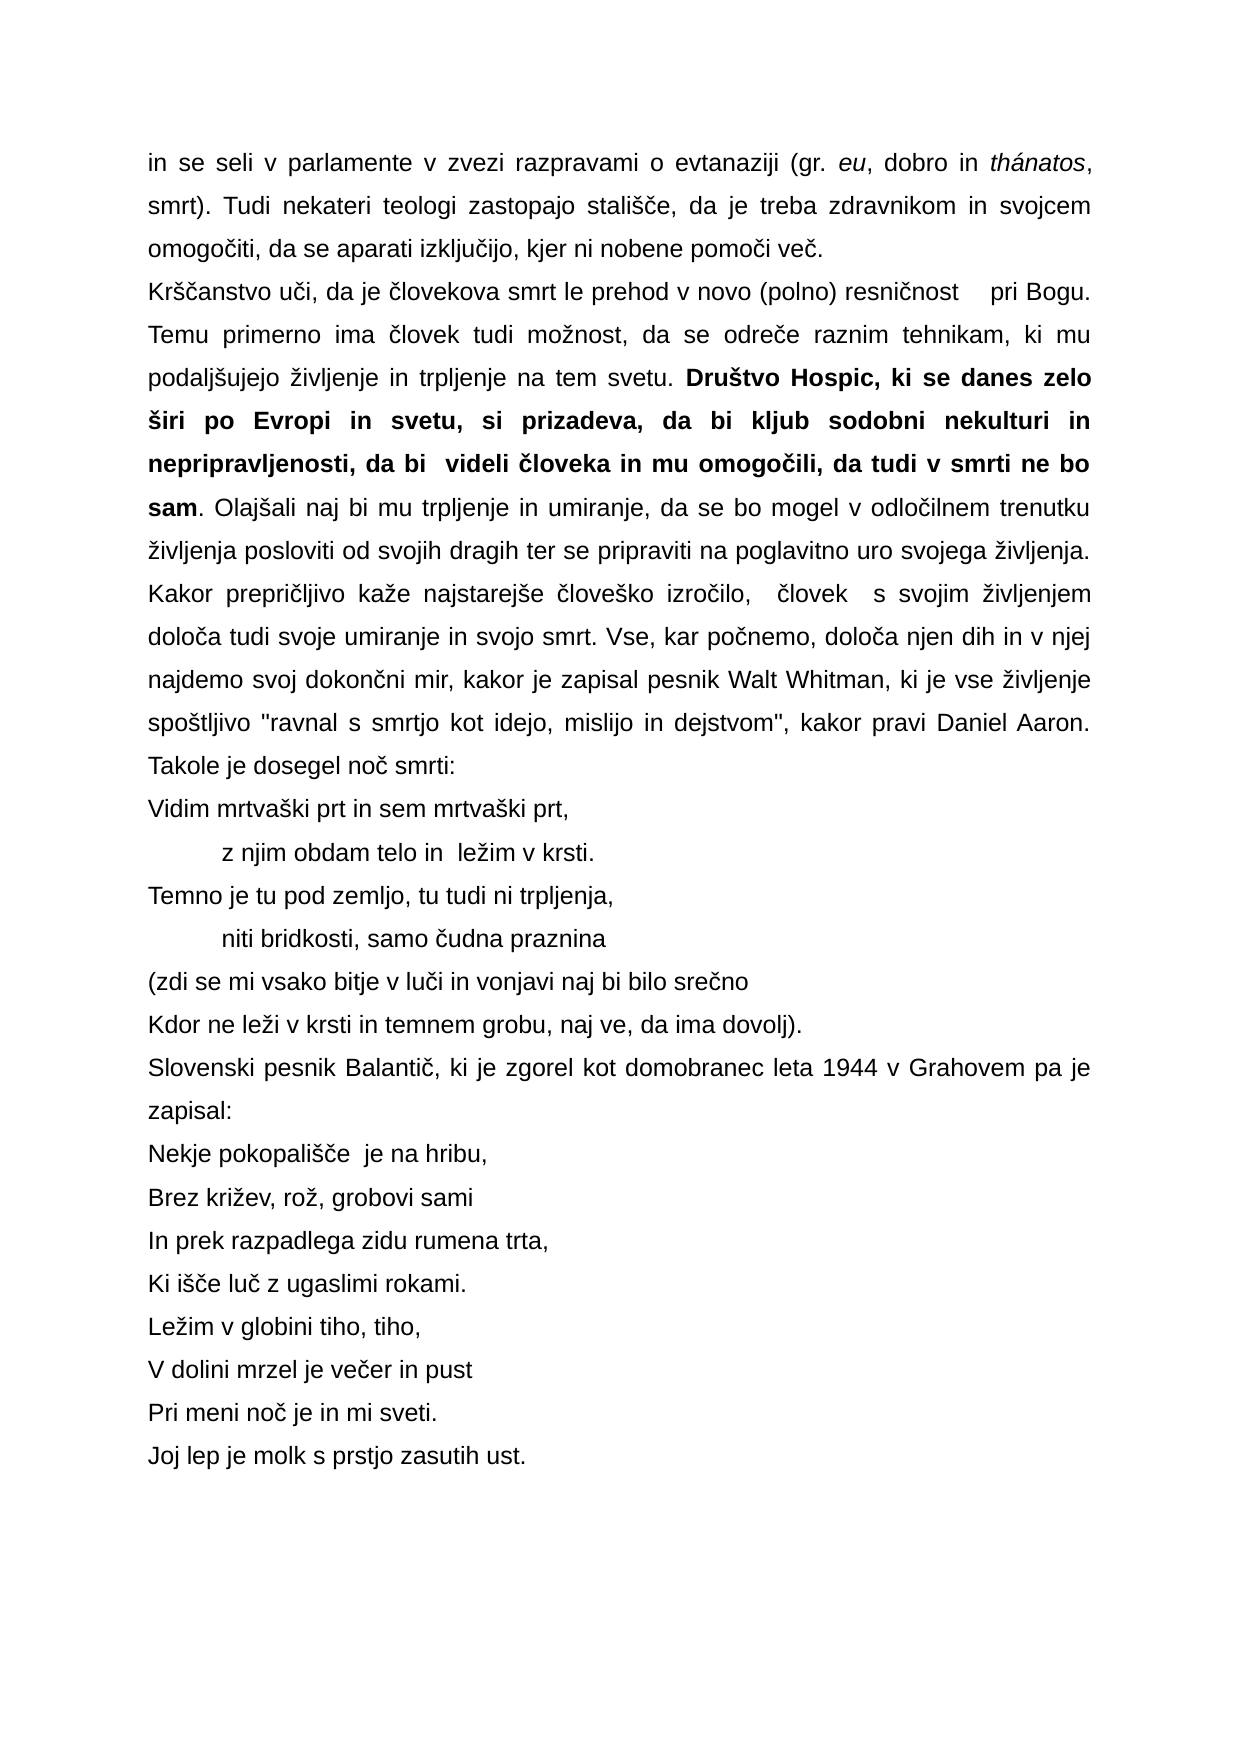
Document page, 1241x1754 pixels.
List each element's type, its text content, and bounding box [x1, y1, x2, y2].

text Brez križev, rož, grobovi sami [148, 1183, 1093, 1211]
text Ležim v globini tiho, tiho, [148, 1312, 1093, 1341]
text V dolini mrzel je večer in pust [148, 1355, 1093, 1384]
text (zdi se mi vsako bitje v luči in vonjavi naj bi bilo srečno [148, 967, 1093, 996]
text In prek razpadlega zidu rumena trta, [148, 1226, 1093, 1254]
text Krščanstvo uči, da je človekova smrt le prehod v novo (polno) resničnost pri Bogu. Temu primerno ima človek tudi možnost, da se odreče raznim tehnikam, ki mu podaljšujejo življenje in trpljenje na tem svetu. Društvo Hospic, ki se danes zelo širi po Evropi in svetu, si prizadeva, da bi kljub sodobni nekulturi in nepripravljenosti, da bi videli človeka in mu omogočili, da tudi v smrti ne bo sam. Olajšali naj bi mu trpljenje in umiranje, da se bo mogel v odločilnem trenutku življenja posloviti od svojih dragih ter se pripraviti na poglavitno uro svojega življenja. Kakor prepričljivo kaže najstarejše človeško izročilo, človek s svojim življenjem določa tudi svoje umiranje in svojo smrt. Vse, kar počnemo, določa njen dih in v njej najdemo svoj dokončni mir, kakor je zapisal pesnik Walt Whitman, ki je vse življenje spoštljivo "ravnal s smrtjo kot idejo, mislijo in dejstvom", kakor pravi Daniel Aaron. Takole je dosegel noč smrti: [148, 277, 1093, 780]
text z njim obdam telo in ležim v krsti. [148, 838, 1093, 866]
text in se seli v parlamente v zvezi razpravami o evtanaziji (gr. eu, dobro in thánatos, smrt). Tudi nekateri teologi zastopajo stališče, da je treba zdravnikom in svojcem omogočiti, da se aparati izključijo, kjer ni nobene pomoči več. [148, 148, 1093, 263]
text Ki išče luč z ugaslimi rokami. [148, 1269, 1093, 1298]
text niti bridkosti, samo čudna praznina [148, 924, 1093, 953]
text Nekje pokopališče je na hribu, [148, 1139, 1093, 1168]
text Vidim mrtvaški prt in sem mrtvaški prt, [148, 794, 1093, 823]
text Kdor ne leži v krsti in temnem grobu, naj ve, da ima dovolj). [148, 1010, 1093, 1039]
text Joj lep je molk s prstjo zasutih ust. [148, 1441, 1093, 1470]
text Temno je tu pod zemljo, tu tudi ni trpljenja, [148, 881, 1093, 909]
text Slovenski pesnik Balantič, ki je zgorel kot domobranec leta 1944 v Grahovem pa je zapisal: [148, 1053, 1093, 1125]
text Pri meni noč je in mi sveti. [148, 1398, 1093, 1427]
